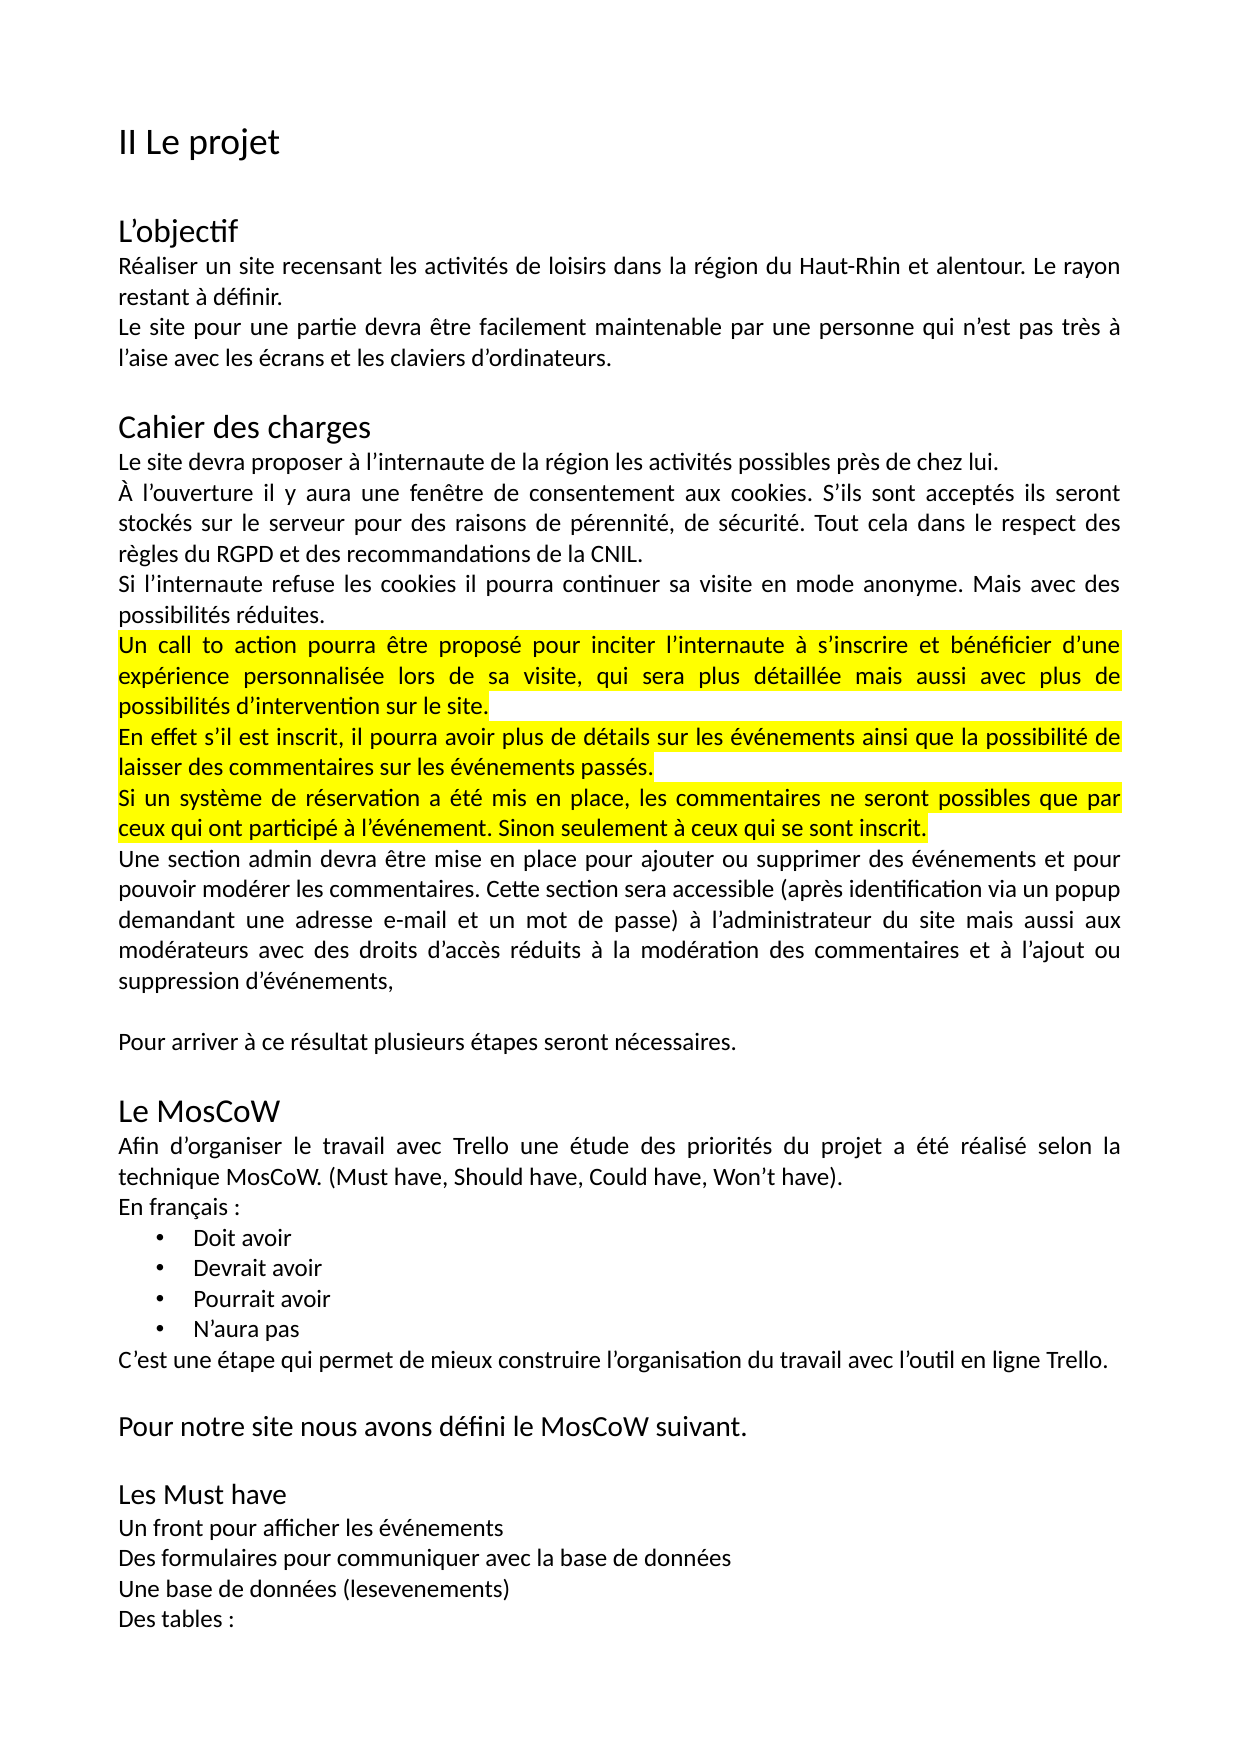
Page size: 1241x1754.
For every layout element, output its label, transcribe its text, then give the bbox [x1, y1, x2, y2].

text II Le projet [118, 118, 1122, 164]
text Le site pour une partie devra être facilement maintenable par une personne qui n’est pas très à l’aise avec les écrans et les claviers d’ordinateurs. [118, 312, 1122, 373]
text Afin d’organiser le travail avec Trello une étude des priorités du projet a été réalisé selon la technique MosCoW. (Must have, Should have, Could have, Won’t have). [118, 1131, 1122, 1192]
text En français : [118, 1192, 1122, 1222]
text Le site devra proposer à l’internaute de la région les activités possibles près de chez lui. [118, 446, 1122, 477]
text En effet s’il est inscrit, il pourra avoir plus de détails sur les événements ainsi que la possibilité de laisser des commentaires sur les événements passés. [118, 721, 1122, 782]
text Des formulaires pour communiquer avec la base de données [118, 1542, 1122, 1573]
text Un call to action pourra être proposé pour inciter l’internaute à s’inscrire et bénéficier d’une expérience personnalisée lors de sa visite, qui sera plus détaillée mais aussi avec plus de possibilités d’intervention sur le site. [118, 629, 1122, 721]
text Si un système de réservation a été mis en place, les commentaires ne seront possibles que par ceux qui ont participé à l’événement. Sinon seulement à ceux qui se sont inscrit. [118, 782, 1122, 843]
text À l’ouverture il y aura une fenêtre de consentement aux cookies. S’ils sont acceptés ils seront stockés sur le serveur pour des raisons de pérennité, de sécurité. Tout cela dans le respect des règles du RGPD et des recommandations de la CNIL. [118, 477, 1122, 568]
list Pourrait avoir [156, 1283, 1122, 1314]
text Le MosCoW [118, 1090, 1122, 1131]
text Un front pour afficher les événements [118, 1512, 1122, 1542]
text Pour arriver à ce résultat plusieurs étapes seront nécessaires. [118, 1026, 1122, 1057]
text Pour notre site nous avons défini le MosCoW suivant. [118, 1408, 1122, 1443]
text Si l’internaute refuse les cookies il pourra continuer sa visite en mode anonyme. Mais avec des possibilités réduites. [118, 568, 1122, 629]
text L’objectif [118, 210, 1122, 251]
text Une base de données (lesevenements) [118, 1573, 1122, 1603]
text Les Must have [118, 1476, 1122, 1512]
list Doit avoir [156, 1222, 1122, 1253]
text C’est une étape qui permet de mieux construire l’organisation du travail avec l’outil en ligne Trello. [118, 1344, 1122, 1375]
text Cahier des charges [118, 406, 1122, 446]
list Devrait avoir [156, 1253, 1122, 1283]
text Réaliser un site recensant les activités de loisirs dans la région du Haut-Rhin et alentour. Le rayon restant à définir. [118, 251, 1122, 312]
text Des tables : [118, 1603, 1122, 1634]
text Une section admin devra être mise en place pour ajouter ou supprimer des événements et pour pouvoir modérer les commentaires. Cette section sera accessible (après identification via un popup demandant une adresse e-mail et un mot de passe) à l’administrateur du site mais aussi aux modérateurs avec des droits d’accès réduits à la modération des commentaires et à l’ajout ou suppression d’événements, [118, 843, 1122, 996]
list N’aura pas [156, 1314, 1122, 1344]
